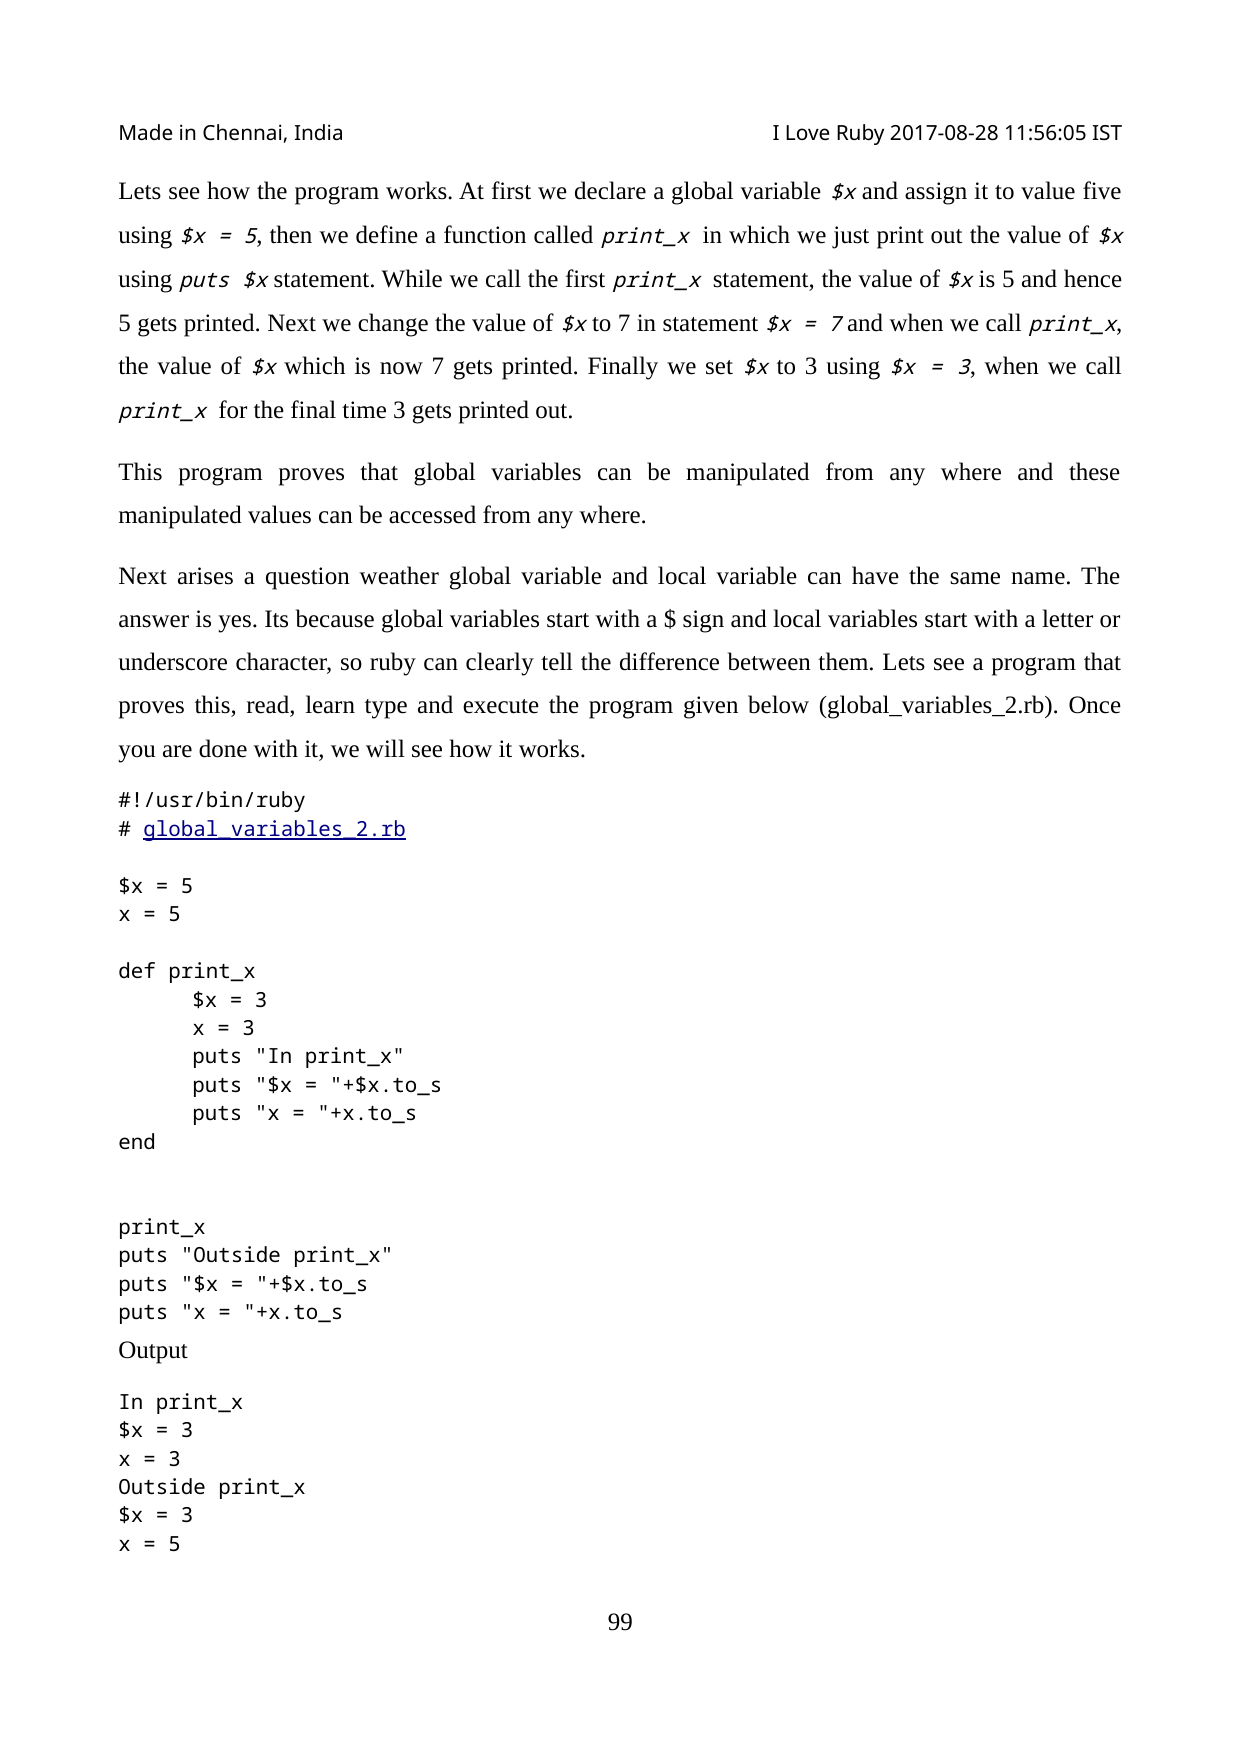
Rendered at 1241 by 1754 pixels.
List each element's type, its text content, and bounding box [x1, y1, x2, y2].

text Output [118, 1335, 1122, 1363]
text x = 5 [118, 899, 1122, 928]
text puts "x = "+x.to_s [118, 1098, 1122, 1127]
text #!/usr/bin/ruby [118, 786, 1122, 814]
text puts "$x = "+$x.to_s [118, 1269, 1122, 1297]
text Next arises a question weather global variable and local variable can have the same name. The answer is yes. Its because global variables start with a $ sign and local variables start with a letter or underscore character, so ruby can clearly tell the difference between them. Lets see a program that proves this, read, learn type and execute the program given below (global_variables_2.rb). Once you are done with it, we will see how it works. [118, 561, 1122, 762]
text x = 3 [118, 1444, 1122, 1472]
text puts "In print_x" [118, 1042, 1122, 1070]
text x = 3 [118, 1013, 1122, 1042]
text Lets see how the program works. At first we declare a global variable $x and assign it to value five using $x = 5, then we define a function called print_x in which we just print out the value of $x using puts $x statement. While we call the first print_x statement, the value of $x is 5 and hence 5 gets printed. Next we change the value of $x to 7 in statement $x = 7 and when we call print_x, the value of $x which is now 7 gets printed. Finally we set $x to 3 using $x = 3, when we call print_x for the final time 3 gets printed out. [118, 176, 1122, 425]
text Outside print_x [118, 1472, 1122, 1501]
text end [118, 1127, 1122, 1155]
text def print_x [118, 956, 1122, 985]
text puts "Outside print_x" [118, 1241, 1122, 1269]
text This program proves that global variables can be manipulated from any where and these manipulated values can be accessed from any where. [118, 457, 1122, 529]
text $x = 3 [118, 985, 1122, 1013]
text puts "$x = "+$x.to_s [118, 1070, 1122, 1098]
text puts "x = "+x.to_s [118, 1297, 1122, 1326]
text $x = 5 [118, 871, 1122, 899]
text $x = 3 [118, 1415, 1122, 1444]
text x = 5 [118, 1529, 1122, 1557]
text $x = 3 [118, 1501, 1122, 1529]
text # global_variables_2.rb [118, 814, 1122, 842]
text print_x [118, 1212, 1122, 1241]
text In print_x [118, 1387, 1122, 1415]
